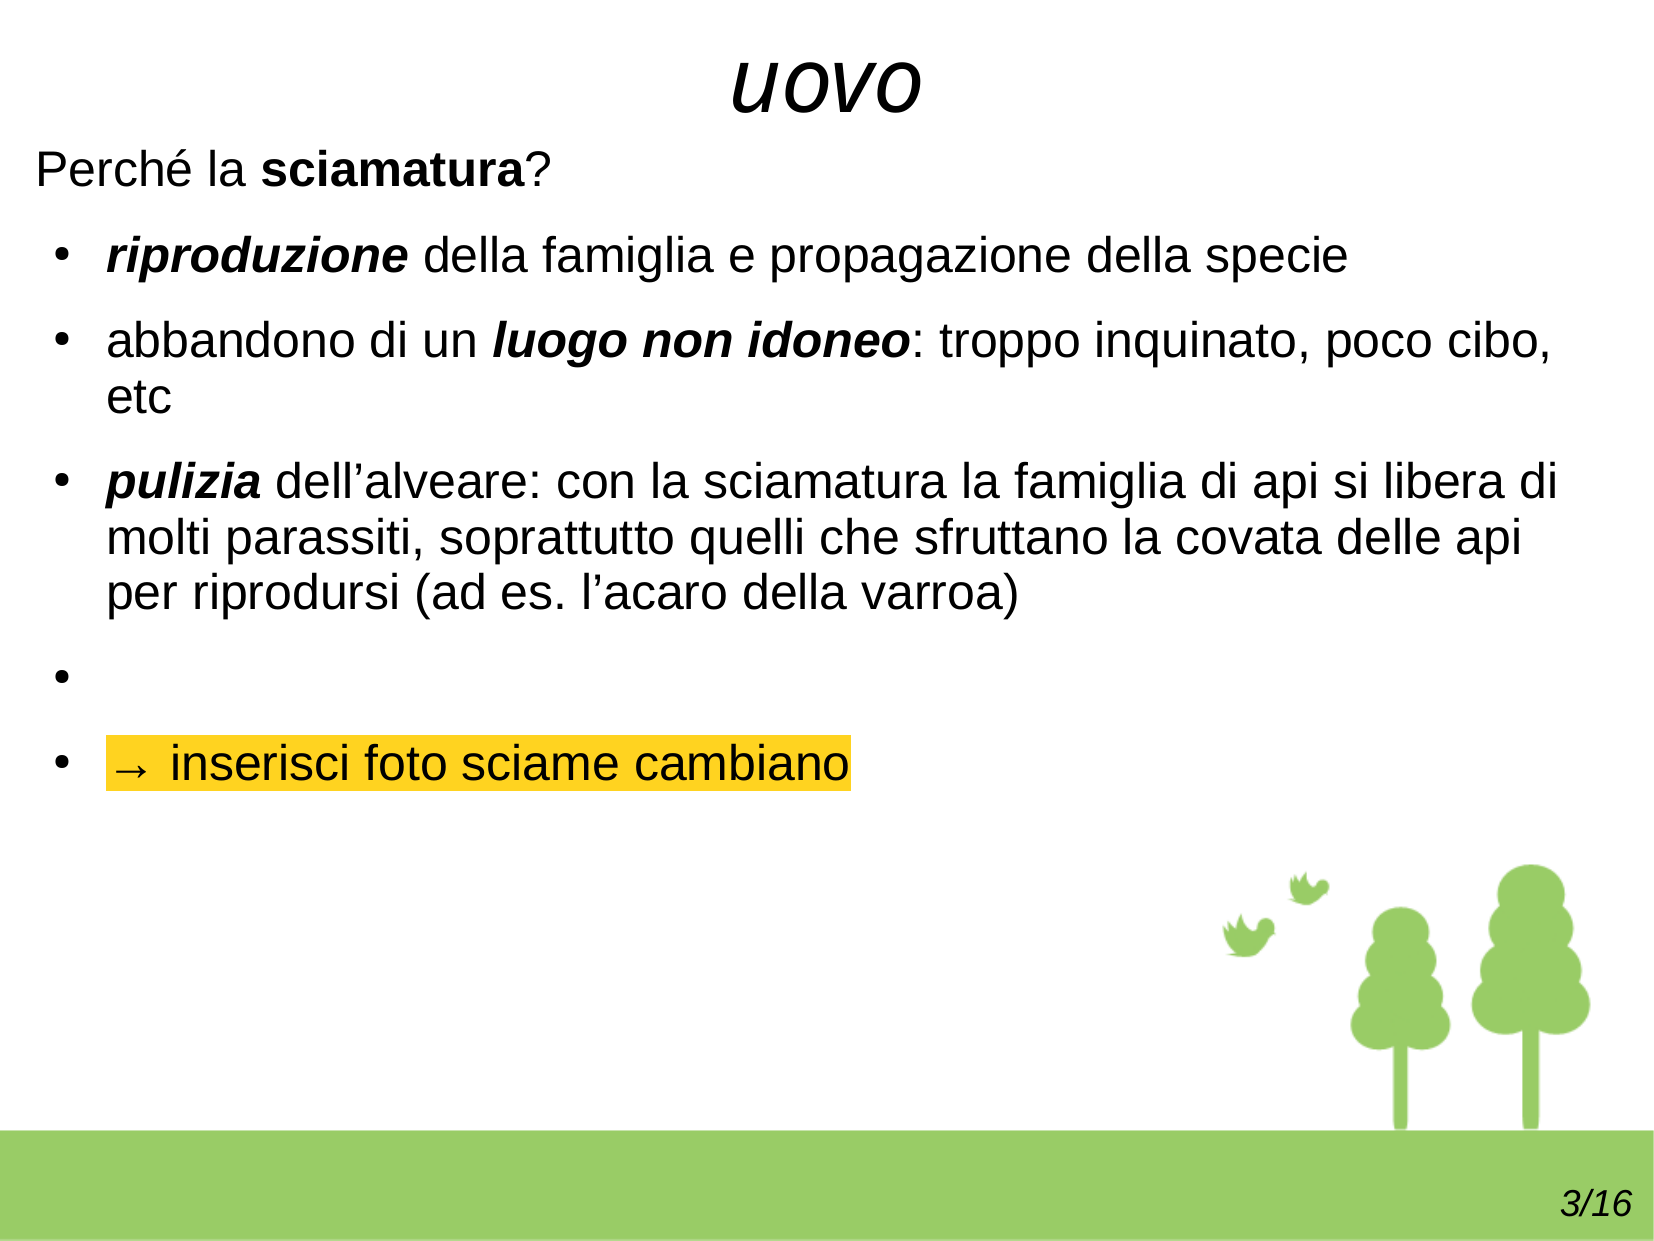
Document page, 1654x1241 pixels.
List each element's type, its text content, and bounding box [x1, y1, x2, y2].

picture [0, 0, 1654, 1241]
list Perché la sciamatura? riproduzione della famiglia e propagazione della specie abbandono di un luogo non idoneo: troppo inquinato, poco cibo, etc pulizia dell’alveare: con la sciamatura la famiglia di api si libera di molti parassiti, soprattutto quelli che sfruttano la covata delle api per riprodursi (ad es. l’acaro della varroa) → inserisci foto sciame cambiano [35, 141, 1607, 1134]
text_box <numero>/16 [1480, 1175, 1654, 1235]
title uovo [82, 18, 1571, 135]
